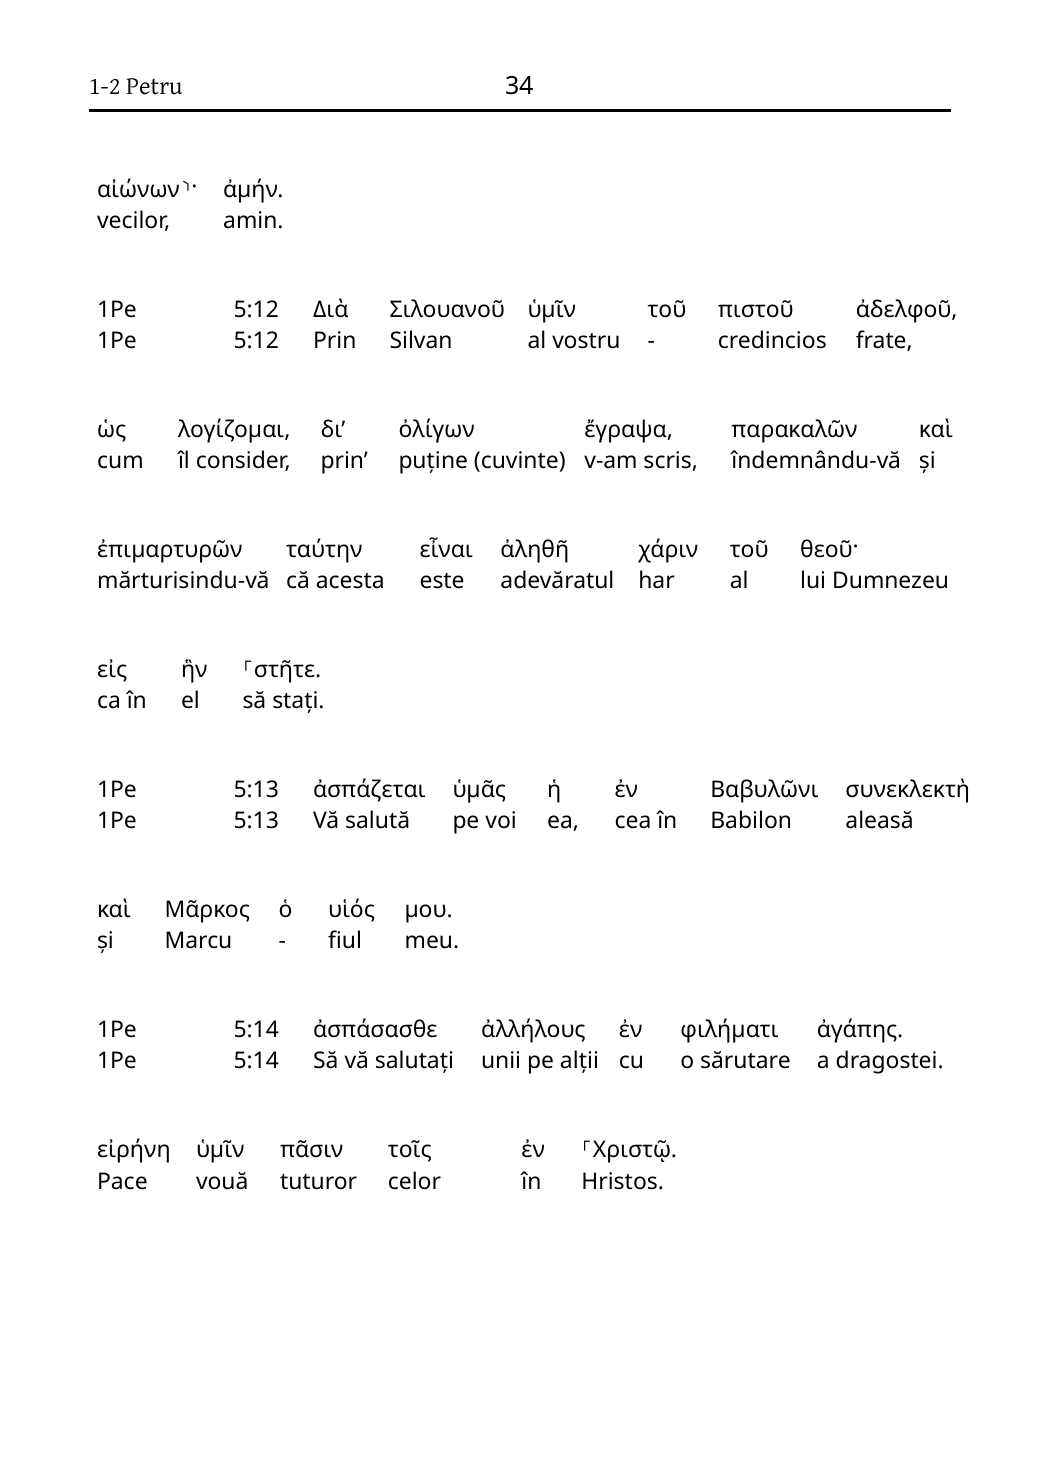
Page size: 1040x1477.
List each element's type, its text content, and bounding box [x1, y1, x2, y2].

table_cell credincios [714, 324, 851, 355]
table_cell cu [615, 1045, 676, 1076]
table_cell 1Pe [93, 1045, 229, 1076]
table_header [676, 982, 812, 1013]
table_cell ὀλίγων [394, 413, 580, 444]
table_header [238, 622, 352, 653]
table_header [93, 381, 174, 413]
table_header [309, 742, 448, 773]
table_cell πᾶσιν [276, 1133, 383, 1164]
table_cell ὁ [274, 893, 324, 924]
table_header [93, 1102, 192, 1133]
table_cell ταύτην [282, 533, 415, 564]
table_cell δι’ [316, 413, 394, 444]
table_header [477, 982, 614, 1013]
table_cell ὡς [93, 413, 174, 444]
table_cell ἐπιμαρτυρῶν [93, 533, 282, 564]
table_header [276, 1102, 383, 1133]
table_header [523, 261, 643, 293]
table_cell ἐν [517, 1133, 577, 1164]
table_header [174, 381, 316, 413]
table_cell pe voi [448, 804, 543, 836]
table_header [415, 502, 496, 533]
table_cell vouă [192, 1165, 276, 1196]
table_header [714, 261, 851, 293]
table_header [93, 982, 229, 1013]
table_header [841, 742, 989, 773]
table_cell 1Pe [93, 324, 229, 355]
table_cell ἀμήν. [219, 173, 310, 204]
table_header [634, 502, 725, 533]
table_cell îl consider, [174, 444, 316, 475]
table_cell unii pe alții [477, 1045, 614, 1076]
table_cell 1Pe [93, 293, 229, 324]
table_cell 5:12 [229, 324, 309, 355]
table_cell εἰρήνη [93, 1133, 192, 1164]
table_header [93, 742, 229, 773]
table_cell ca în [93, 684, 177, 715]
table_cell ἀληθῆ [496, 533, 634, 564]
table_cell τοῦ [725, 533, 796, 564]
table_cell τοῦ [643, 293, 713, 324]
table_cell 1Pe [93, 804, 229, 836]
table_cell Marcu [160, 924, 274, 956]
table_cell o sărutare [676, 1045, 812, 1076]
table_cell ἀλλήλους [477, 1013, 614, 1044]
table_header [706, 742, 841, 773]
table_cell prin’ [316, 444, 394, 475]
table_header [851, 261, 980, 293]
table_cell - [274, 924, 324, 956]
table_cell καὶ [915, 413, 982, 444]
table_cell ἀδελφοῦ, [851, 293, 980, 324]
table_header [496, 502, 634, 533]
table_cell 5:14 [229, 1045, 309, 1076]
table_cell și [915, 444, 982, 475]
table_cell este [415, 564, 496, 595]
table_cell al [725, 564, 796, 595]
table_cell ἡ [543, 773, 610, 804]
table_cell αἰώνων⸃· [93, 173, 219, 204]
table_header [643, 261, 713, 293]
table_header [229, 982, 309, 1013]
table_cell λογίζομαι, [174, 413, 316, 444]
table_cell el [177, 684, 238, 715]
table_cell mărturisindu-vă [93, 564, 282, 595]
table_header [93, 141, 219, 172]
table_header [615, 982, 676, 1013]
table_header [309, 982, 477, 1013]
table_cell că acesta [282, 564, 415, 595]
table_cell ἐν [615, 1013, 676, 1044]
table_cell 1Pe [93, 773, 229, 804]
table_cell Βαβυλῶνι [706, 773, 841, 804]
table_header [580, 381, 727, 413]
table_header [93, 502, 282, 533]
table_cell Silvan [385, 324, 523, 355]
table_header [394, 381, 580, 413]
table_cell celor [384, 1165, 517, 1196]
table_cell har [634, 564, 725, 595]
table_cell ⸀στῆτε. [238, 653, 352, 684]
table_header [577, 1102, 706, 1133]
table_cell ὑμᾶς [448, 773, 543, 804]
table_cell a dragostei. [813, 1045, 964, 1076]
table_header [316, 381, 394, 413]
table_cell ὑμῖν [192, 1133, 276, 1164]
table_cell Prin [309, 324, 385, 355]
table_cell adevăratul [496, 564, 634, 595]
table_header [517, 1102, 577, 1133]
table_cell aleasă [841, 804, 989, 836]
table_cell ὑμῖν [523, 293, 643, 324]
table_cell ἀσπάσασθε [309, 1013, 477, 1044]
table_cell μου. [400, 893, 487, 924]
table_cell Pace [93, 1165, 192, 1196]
table_header [400, 862, 487, 893]
table_header [727, 381, 914, 413]
table_cell îndemnându-vă [727, 444, 914, 475]
table_header [915, 381, 982, 413]
table_cell frate, [851, 324, 980, 355]
table_header [796, 502, 968, 533]
table_cell θεοῦ· [796, 533, 968, 564]
table_cell 5:13 [229, 804, 309, 836]
table_cell - [643, 324, 713, 355]
table_cell ἀγάπης. [813, 1013, 964, 1044]
table_cell 5:13 [229, 773, 309, 804]
table_cell să stați. [238, 684, 352, 715]
table_cell v-am scris, [580, 444, 727, 475]
table_cell υἱός [324, 893, 400, 924]
table_header [219, 141, 310, 172]
table_header [229, 261, 309, 293]
table_cell ἣν [177, 653, 238, 684]
table_cell lui Dumnezeu [796, 564, 968, 595]
table_cell Μᾶρκος [160, 893, 274, 924]
table_header [610, 742, 706, 773]
table_cell și [93, 924, 160, 956]
table_header [543, 742, 610, 773]
table_cell πιστοῦ [714, 293, 851, 324]
table_header [448, 742, 543, 773]
table_cell în [517, 1165, 577, 1196]
table_header [93, 862, 160, 893]
table_cell ἔγραψα, [580, 413, 727, 444]
table_cell cea în [610, 804, 706, 836]
table_cell καὶ [93, 893, 160, 924]
table_cell συνεκλεκτὴ [841, 773, 989, 804]
table_header [385, 261, 523, 293]
table_cell εἶναι [415, 533, 496, 564]
table_header [324, 862, 400, 893]
table_header [725, 502, 796, 533]
table_cell vecilor, [93, 204, 219, 235]
table_cell Hristos. [577, 1165, 706, 1196]
table_cell Să vă salutați [309, 1045, 477, 1076]
table_cell tuturor [276, 1165, 383, 1196]
table_cell puține (cuvinte) [394, 444, 580, 475]
table_header [229, 742, 309, 773]
table_cell amin. [219, 204, 310, 235]
table_cell meu. [400, 924, 487, 956]
table_header [192, 1102, 276, 1133]
table_cell Babilon [706, 804, 841, 836]
table_cell fiul [324, 924, 400, 956]
table_cell ⸀Χριστῷ. [577, 1133, 706, 1164]
table_cell Διὰ [309, 293, 385, 324]
table_cell εἰς [93, 653, 177, 684]
table_cell ἐν [610, 773, 706, 804]
table_cell ἀσπάζεται [309, 773, 448, 804]
table_cell 5:12 [229, 293, 309, 324]
table_cell cum [93, 444, 174, 475]
table_cell τοῖς [384, 1133, 517, 1164]
table_header [282, 502, 415, 533]
table_cell al vostru [523, 324, 643, 355]
table_cell ea, [543, 804, 610, 836]
table_cell φιλήματι [676, 1013, 812, 1044]
table_cell 5:14 [229, 1013, 309, 1044]
table_header [274, 862, 324, 893]
table_cell Vă salută [309, 804, 448, 836]
table_cell παρακαλῶν [727, 413, 914, 444]
table_cell 1Pe [93, 1013, 229, 1044]
table_cell Σιλουανοῦ [385, 293, 523, 324]
table_header [93, 622, 177, 653]
table_header [309, 261, 385, 293]
table_header [813, 982, 964, 1013]
table_header [93, 261, 229, 293]
table_header [384, 1102, 517, 1133]
table_cell χάριν [634, 533, 725, 564]
table_header [177, 622, 238, 653]
table_header [160, 862, 274, 893]
